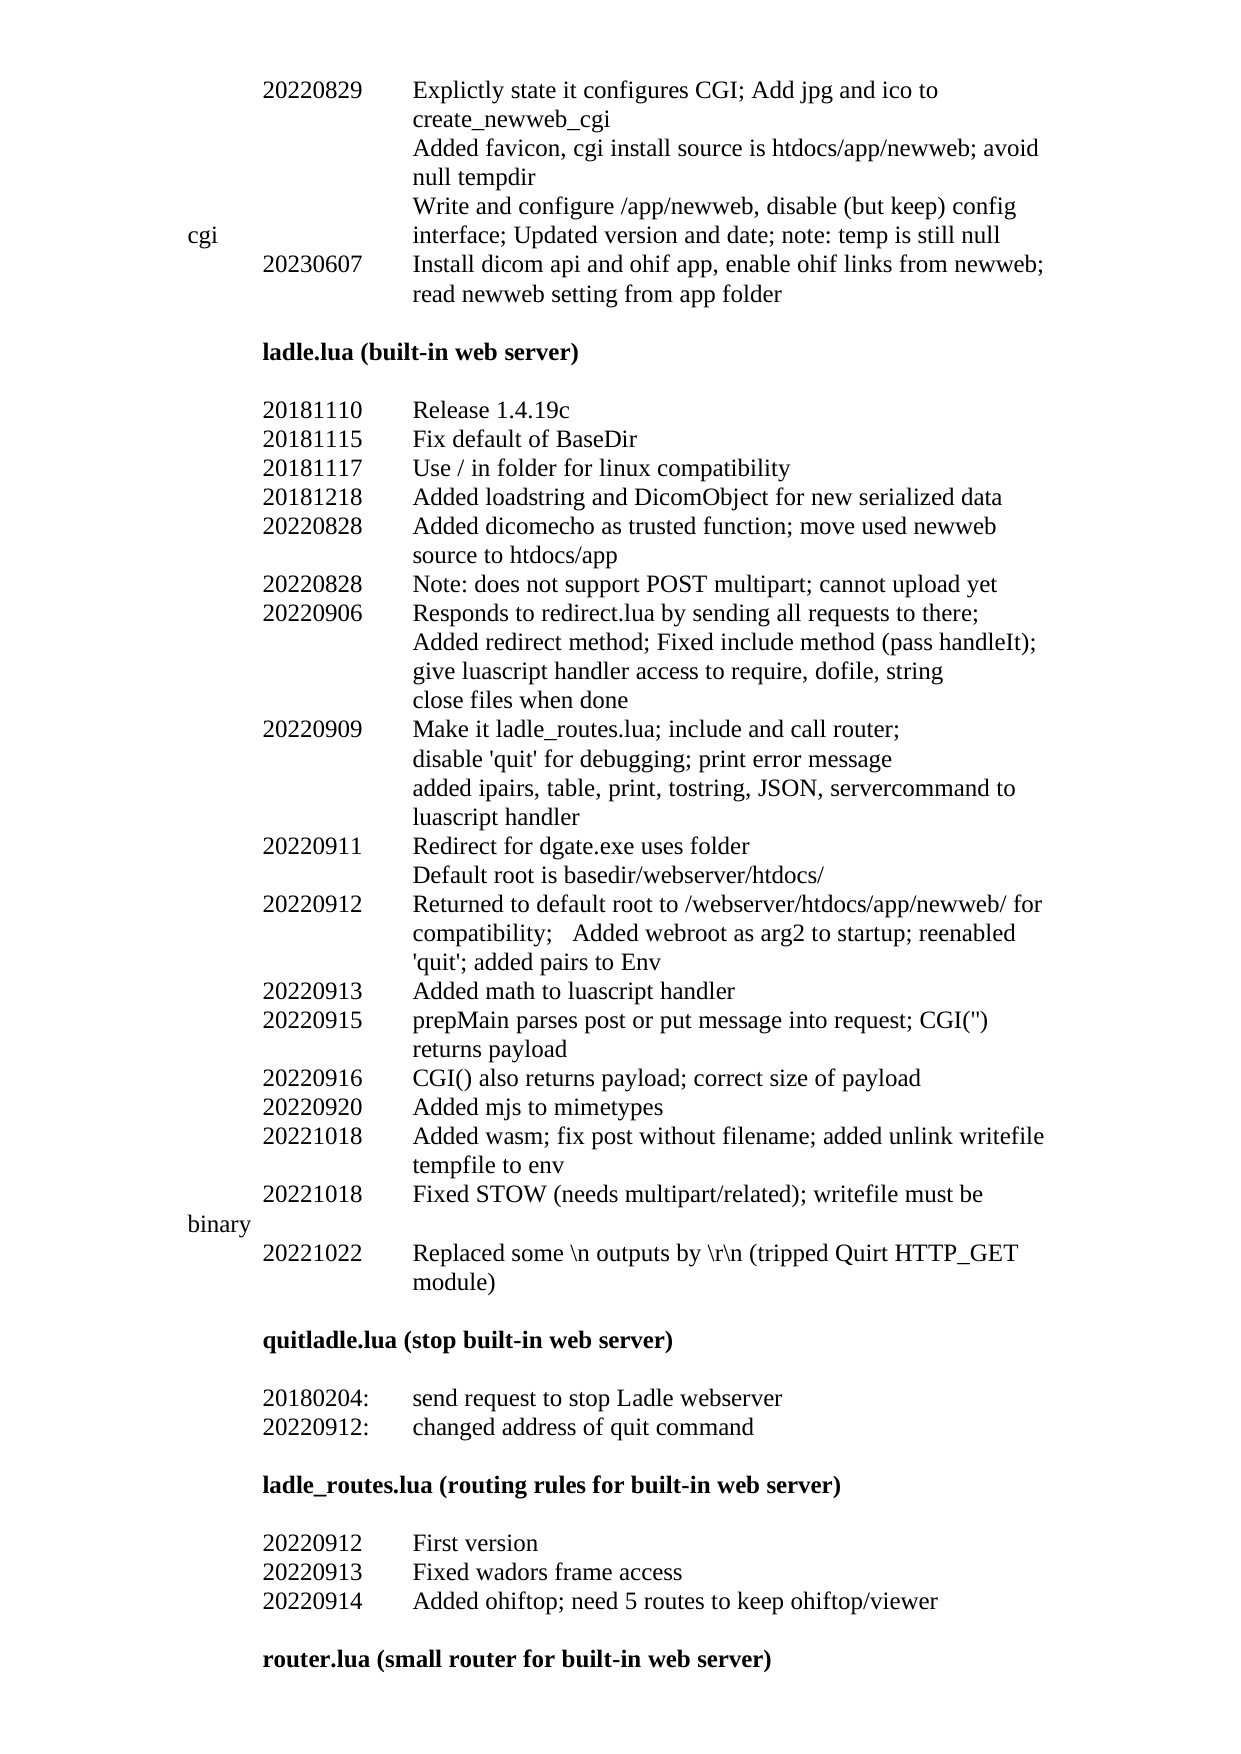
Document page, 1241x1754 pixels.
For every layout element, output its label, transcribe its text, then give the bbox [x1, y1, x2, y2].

text 20230607 Install dicom api and ohif app, enable ohif links from newweb; read newweb setting from app folder [187, 249, 1053, 307]
text 20220828 Added dicomecho as trusted function; move used newweb source to htdocs/app 20220828 Note: does not support POST multipart; cannot upload yet [187, 511, 1053, 598]
text 20220912 First version 20220913 Fixed wadors frame access 20220914 Added ohiftop; need 5 routes to keep ohiftop/viewer [187, 1528, 1053, 1615]
text 20220906 Responds to redirect.lua by sending all requests to there; Added redirect method; Fixed include method (pass handleIt); give luascript handler access to require, dofile, string close files when done 20220909 Make it ladle_routes.lua; include and call router; disable 'quit' for debugging; print error message added ipairs, table, print, tostring, JSON, servercommand to luascript handler 20220911 Redirect for dgate.exe uses folder Default root is basedir/webserver/htdocs/ 20220912 Returned to default root to /webserver/htdocs/app/newweb/ for compatibility; Added webroot as arg2 to startup; reenabled 'quit'; added pairs to Env 20220913 Added math to luascript handler 20220915 prepMain parses post or put message into request; CGI('') returns payload 20220916 CGI() also returns payload; correct size of payload 20220920 Added mjs to mimetypes 20221018 Added wasm; fix post without filename; added unlink writefile tempfile to env 20221018 Fixed STOW (needs multipart/related); writefile must be binary 20221022 Replaced some \n outputs by \r\n (tripped Quirt HTTP_GET module) [187, 598, 1053, 1296]
text Write and configure /app/newweb, disable (but keep) config cgi interface; Updated version and date; note: temp is still null [187, 191, 1053, 249]
text quitladle.lua (stop built-in web server) [187, 1325, 1053, 1354]
text 20181110 Release 1.4.19c [187, 395, 1053, 424]
text 20181117 Use / in folder for linux compatibility [187, 453, 1053, 482]
text ladle.lua (built-in web server) [187, 337, 1053, 366]
text Added favicon, cgi install source is htdocs/app/newweb; avoid null tempdir [187, 133, 1053, 191]
text 20181218 Added loadstring and DicomObject for new serialized data [187, 482, 1053, 511]
text 20181115 Fix default of BaseDir [187, 424, 1053, 453]
text router.lua (small router for built-in web server) [187, 1644, 1053, 1673]
text ladle_routes.lua (routing rules for built-in web server) [187, 1470, 1053, 1499]
text 20220912: changed address of quit command [187, 1412, 1053, 1470]
text 20180204: send request to stop Ladle webserver [187, 1383, 1053, 1412]
text 20220829 Explictly state it configures CGI; Add jpg and ico to create_newweb_cgi [187, 75, 1053, 133]
